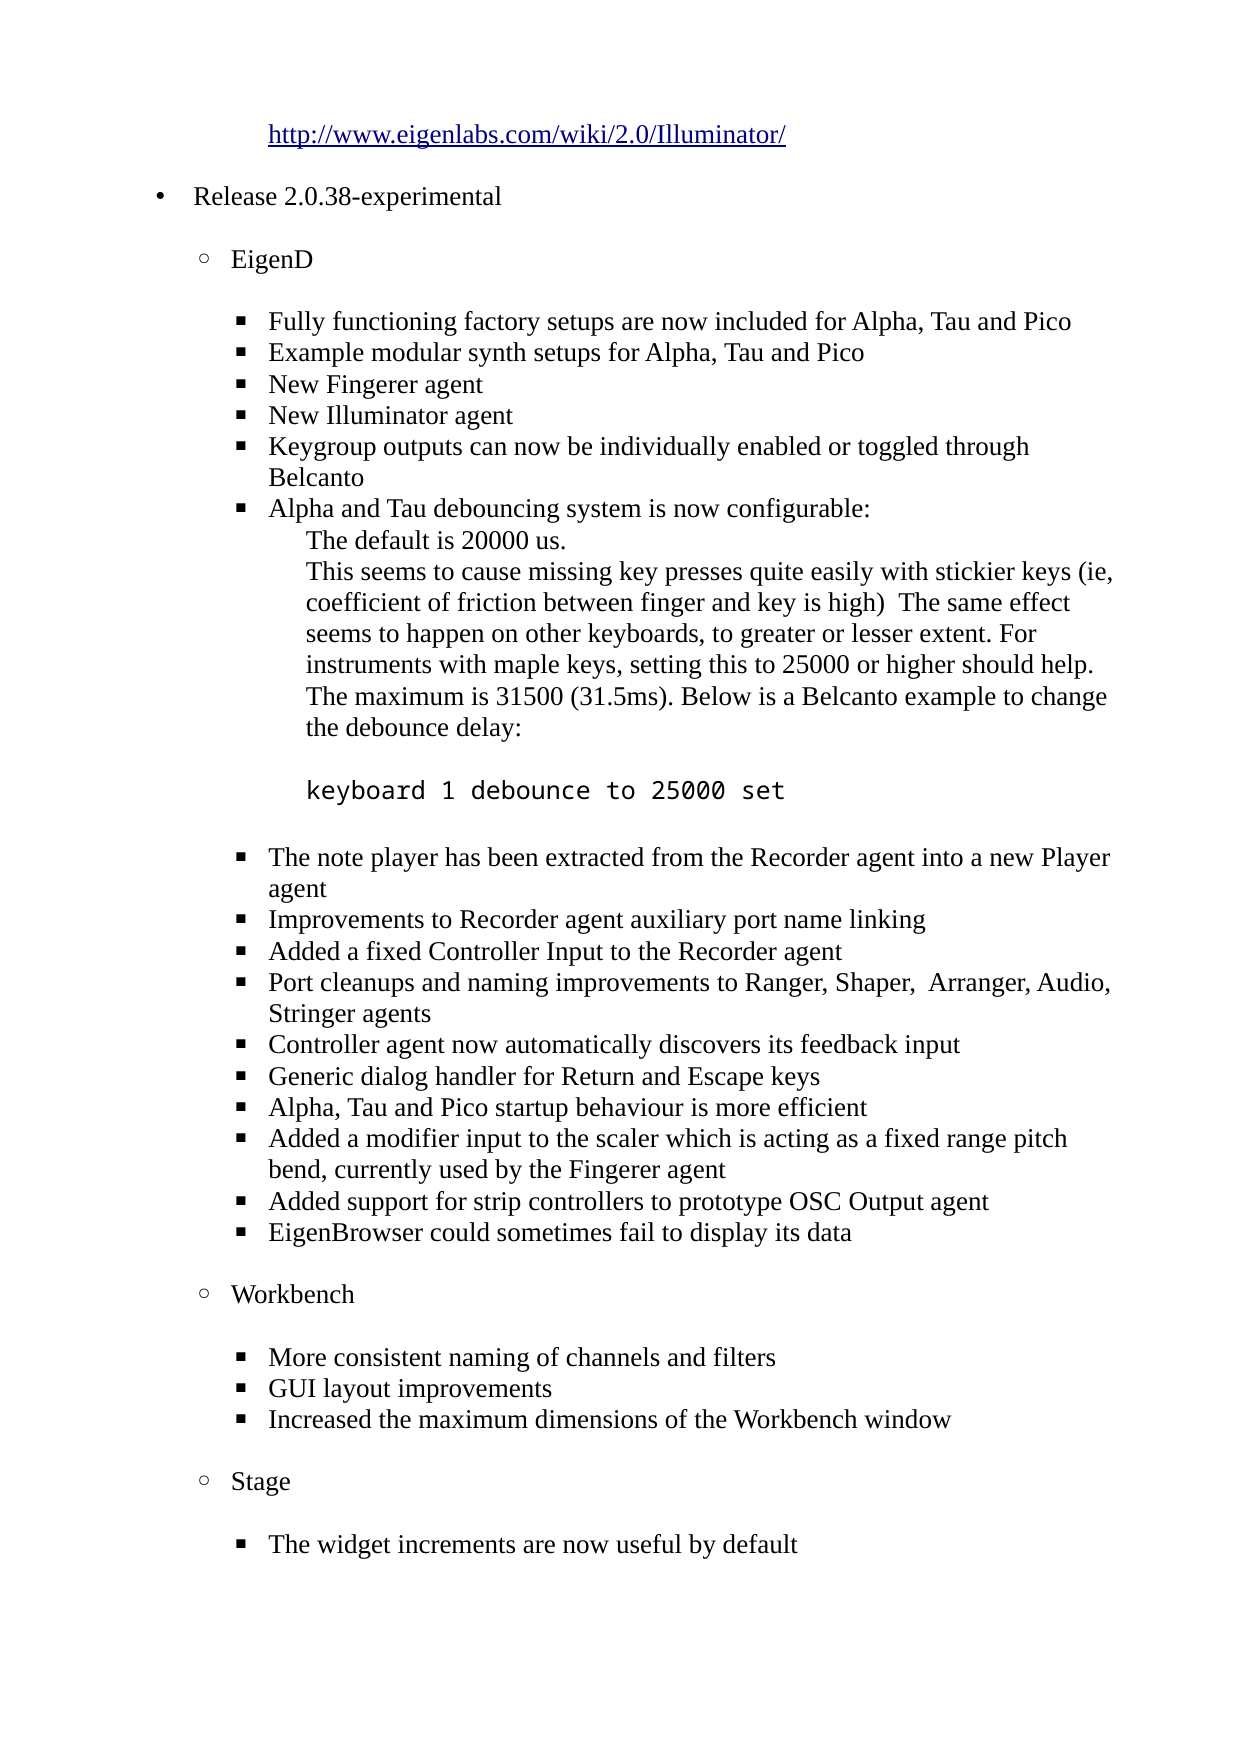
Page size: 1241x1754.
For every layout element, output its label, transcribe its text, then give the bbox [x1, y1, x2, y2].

list Controller agent now automatically discovers its feedback input [231, 1028, 1122, 1060]
list The widget increments are now useful by default [231, 1528, 1122, 1559]
list Release 2.0.38-experimental [156, 180, 1122, 212]
list Added a fixed Controller Input to the Recorder agent [231, 935, 1122, 966]
list Fully functioning factory setups are now included for Alpha, Tau and Pico [231, 305, 1122, 336]
list Improvements to Recorder agent auxiliary port name linking [231, 903, 1122, 935]
list EigenD [193, 243, 1122, 274]
list Workbench [193, 1278, 1122, 1309]
list GUI layout improvements [231, 1372, 1122, 1403]
list Keygroup outputs can now be individually enabled or toggled through Belcanto [231, 430, 1122, 493]
list Alpha, Tau and Pico startup behaviour is more efficient [231, 1091, 1122, 1122]
list Added a modifier input to the scaler which is acting as a fixed range pitch bend, currently used by the Fingerer agent [231, 1122, 1122, 1184]
list New Illuminator agent [231, 399, 1122, 430]
list The note player has been extracted from the Recorder agent into a new Player agent [231, 841, 1122, 903]
list More consistent naming of channels and filters [231, 1341, 1122, 1372]
list Alpha and Tau debouncing system is now configurable: [231, 493, 1122, 524]
list The default is 20000 us. This seems to cause missing key presses quite easily with stickier keys (ie, coefficient of friction between finger and key is high) The same effect seems to happen on other keyboards, to greater or lesser extent. For instruments with maple keys, setting this to 25000 or higher should help. The maximum is 31500 (31.5ms). Below is a Belcanto example to change the debounce delay: [268, 524, 1122, 742]
list keyboard 1 debounce to 25000 set [268, 773, 1122, 807]
list New Fingerer agent [231, 368, 1122, 399]
list Increased the maximum dimensions of the Workbench window [231, 1403, 1122, 1434]
list Port cleanups and naming improvements to Ranger, Shaper, Arranger, Audio, Stringer agents [231, 966, 1122, 1028]
list EigenBrowser could sometimes fail to display its data [231, 1216, 1122, 1247]
list Stage [193, 1466, 1122, 1497]
list Example modular synth setups for Alpha, Tau and Pico [231, 336, 1122, 368]
list http://www.eigenlabs.com/wiki/2.0/Illuminator/ [231, 118, 1122, 149]
list Added support for strip controllers to prototype OSC Output agent [231, 1184, 1122, 1216]
list Generic dialog handler for Return and Escape keys [231, 1060, 1122, 1091]
